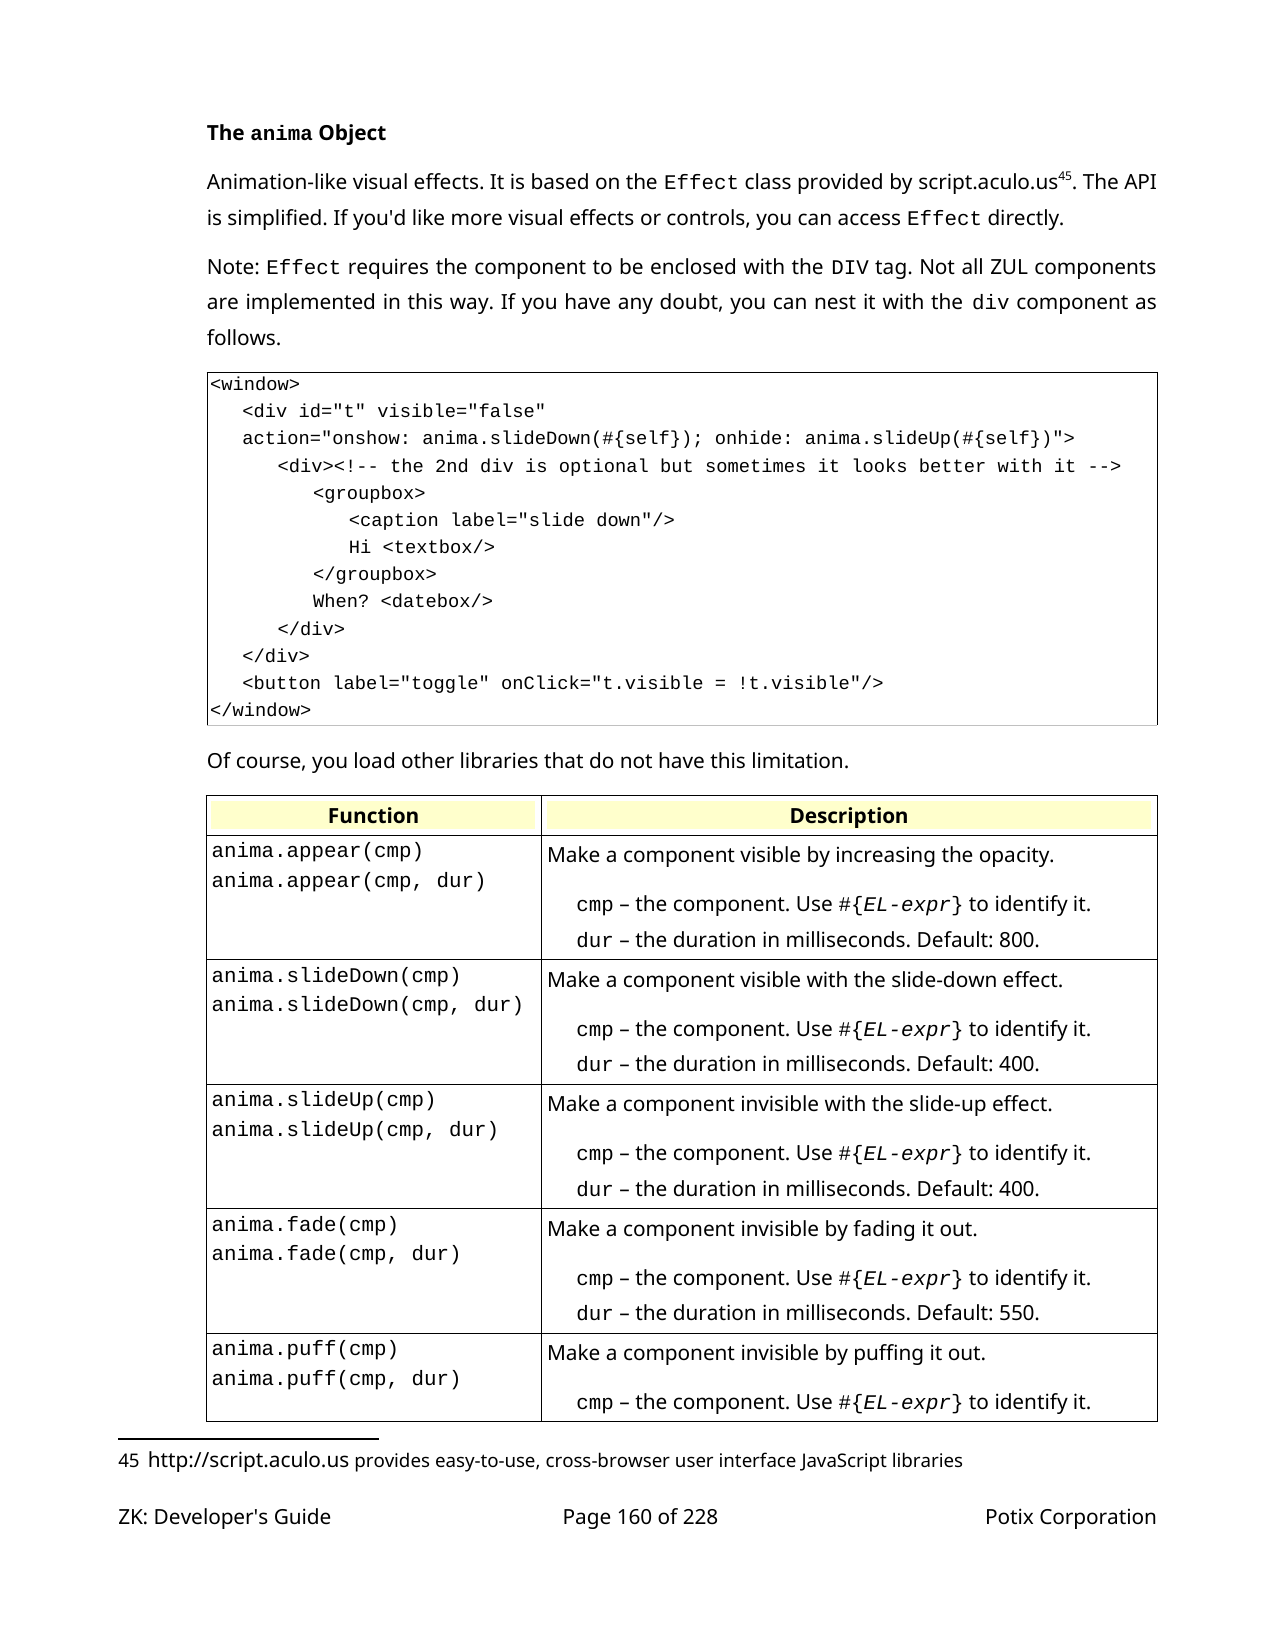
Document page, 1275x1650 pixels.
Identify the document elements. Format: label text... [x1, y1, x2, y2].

text <div id="t" visible="false" [208, 399, 1157, 423]
table_cell Make a component visible by increasing the opacity. cmp – the component. Use #{EL-expr} to identify it. dur – the duration in milliseconds. Default: 800. [542, 836, 1157, 959]
table_cell Make a component visible with the slide-down effect. cmp – the component. Use #{EL-expr} to identify it. dur – the duration in milliseconds. Default: 400. [542, 960, 1157, 1084]
text </div> [208, 617, 1157, 641]
text Hi <textbox/> [208, 535, 1157, 559]
table_cell Make a component invisible by fading it out. cmp – the component. Use #{EL-expr} to identify it. dur – the duration in milliseconds. Default: 550. [542, 1209, 1157, 1333]
table_header Description [542, 796, 1157, 835]
table_cell Make a component invisible with the slide-up effect. cmp – the component. Use #{EL-expr} to identify it. dur – the duration in milliseconds. Default: 400. [542, 1085, 1157, 1208]
text <window> [208, 373, 1157, 396]
text </window> [208, 698, 1157, 725]
subtitle The anima Object [207, 118, 1157, 147]
text http://script.aculo.us provides easy-to-use, cross-browser user interface JavaScript libraries [118, 1445, 1157, 1473]
table_cell anima.slideDown(cmp) anima.slideDown(cmp, dur) [207, 960, 541, 1084]
text <caption label="slide down"/> [208, 508, 1157, 532]
table_cell anima.appear(cmp) anima.appear(cmp, dur) [207, 836, 541, 959]
table_cell anima.puff(cmp) anima.puff(cmp, dur) [207, 1334, 541, 1421]
table_cell anima.slideUp(cmp) anima.slideUp(cmp, dur) [207, 1085, 541, 1208]
table_cell Make a component invisible by puffing it out. cmp – the component. Use #{EL-expr} to identify it. [542, 1334, 1157, 1421]
text </groupbox> [208, 562, 1157, 586]
text action="onshow: anima.slideDown(#{self}); onhide: anima.slideUp(#{self})"> [208, 426, 1157, 451]
text <div><!-- the 2nd div is optional but sometimes it looks better with it --> [208, 453, 1157, 478]
text </div> [208, 644, 1157, 668]
text Animation-like visual effects. It is based on the Effect class provided by script.aculo.us. The API is simplified. If you'd like more visual effects or controls, you can access Effect directly. [207, 167, 1157, 231]
text When? <datebox/> [208, 589, 1157, 614]
text <groupbox> [208, 481, 1157, 505]
text Note: Effect requires the component to be enclosed with the DIV tag. Not all ZUL components are implemented in this way. If you have any doubt, you can nest it with the div component as follows. [207, 252, 1157, 351]
table_header Function [207, 796, 541, 835]
table_cell anima.fade(cmp) anima.fade(cmp, dur) [207, 1209, 541, 1333]
text Of course, you load other libraries that do not have this limitation. [207, 746, 1157, 774]
text <button label="toggle" onClick="t.visible = !t.visible"/> [208, 671, 1157, 695]
